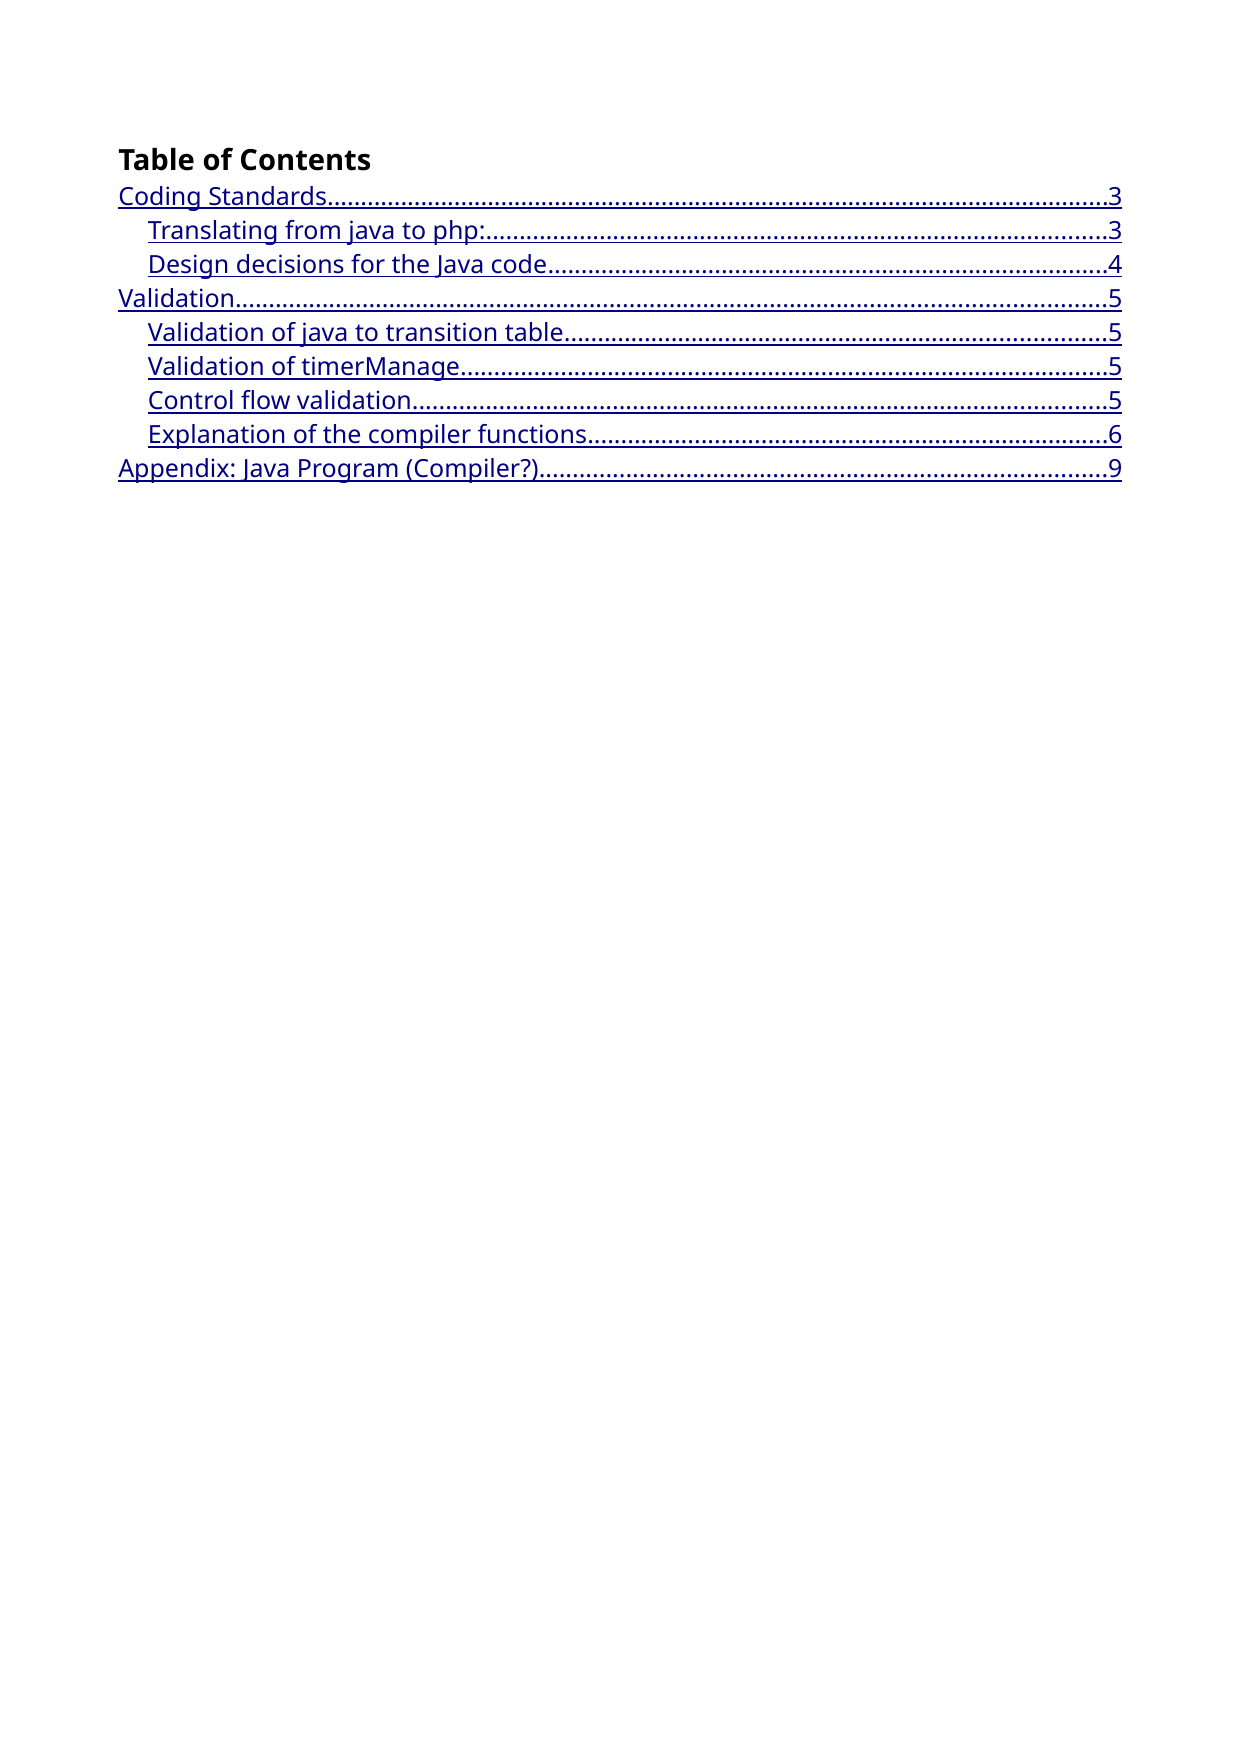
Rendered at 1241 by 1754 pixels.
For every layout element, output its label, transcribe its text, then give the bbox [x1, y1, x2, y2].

text Validation of java to transition table 5 [148, 315, 1122, 344]
text Validation 5 [118, 281, 1122, 310]
text Explanation of the compiler functions 6 [148, 417, 1122, 446]
text Validation of timerManage 5 [148, 349, 1122, 378]
text [118, 209, 1122, 213]
text Control flow validation 5 [148, 383, 1122, 412]
text Design decisions for the Java code 4 [148, 247, 1122, 276]
subtitle Table of Contents [118, 139, 1122, 179]
text Appendix: Java Program (Compiler?) 9 [118, 451, 1122, 480]
text [148, 243, 1122, 247]
text Translating from java to php: 3 [148, 213, 1122, 242]
text Coding Standards 3 [118, 179, 1122, 207]
text [148, 277, 1122, 281]
